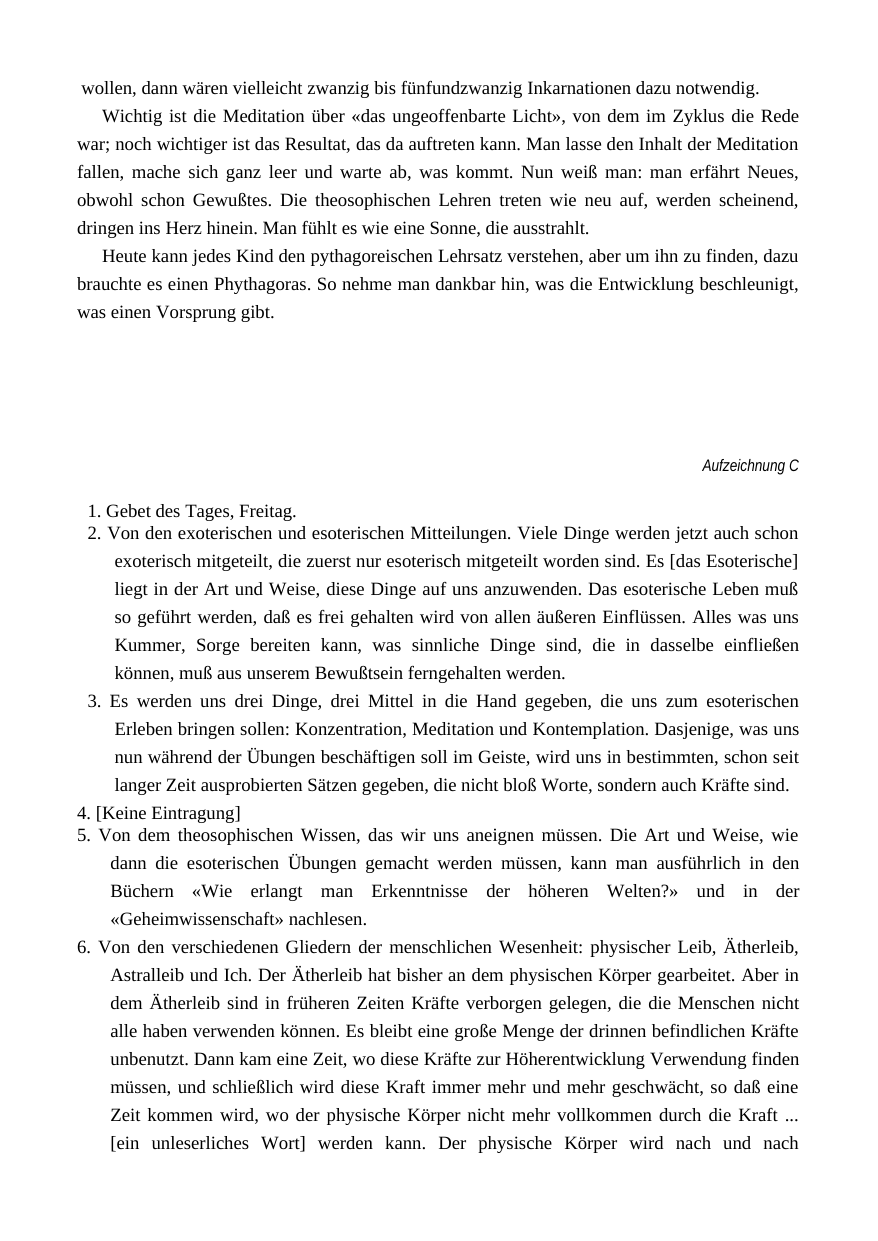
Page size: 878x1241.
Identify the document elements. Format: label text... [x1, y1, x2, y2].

text Heute kann jedes Kind den pythagoreischen Lehrsatz verstehen, aber um ihn zu finden, dazu brauchte es einen Phythagoras. So nehme man dankbar hin, was die Entwicklung beschleunigt, was einen Vorsprung gibt. [77, 245, 800, 322]
text 3. Es werden uns drei Dinge, drei Mittel in die Hand gegeben, die uns zum esoterischen Erleben bringen sollen: Konzentration, Meditation und Kontemplation. Dasjenige, was uns nun während der Übungen beschäftigen soll im Geiste, wird uns in bestimmten, schon seit langer Zeit ausprobierten Sätzen gegeben, die nicht bloß Worte, sondern auch Kräfte sind. [87, 690, 800, 796]
text 6. Von den verschiedenen Gliedern der menschlichen Wesenheit: physischer Leib, Ätherleib, Astralleib und Ich. Der Ätherleib hat bisher an dem physischen Körper gearbeitet. Aber in dem Ätherleib sind in früheren Zeiten Kräfte verborgen gelegen, die die Menschen nicht alle haben verwenden können. Es bleibt eine große Menge der drinnen befindlichen Kräfte unbenutzt. Dann kam eine Zeit, wo diese Kräfte zur Höherentwicklung Verwendung finden müssen, und schließlich wird diese Kraft immer mehr und mehr geschwächt, so daß eine Zeit kommen wird, wo der physische Körper nicht mehr vollkommen durch die Kraft ... [ein unleserliches Wort] werden kann. Der physische Körper wird nach und nach [77, 936, 800, 1153]
text 4. [Keine Eintragung] [77, 802, 800, 823]
text Wichtig ist die Meditation über «das ungeoffenbarte Licht», von dem im Zyklus die Rede war; noch wichtiger ist das Resultat, das da auftreten kann. Man lasse den Inhalt der Meditation fallen, mache sich ganz leer und warte ab, was kommt. Nun weiß man: man erfährt Neues, obwohl schon Gewußtes. Die theosophischen Lehren treten wie neu auf, werden scheinend, dringen ins Herz hinein. Man fühlt es wie eine Sonne, die ausstrahlt. [77, 105, 800, 238]
text 1. Gebet des Tages, Freitag. [87, 500, 800, 522]
text 5. Von dem theosophischen Wissen, das wir uns aneignen müssen. Die Art und Weise, wie dann die esoterischen Übungen gemacht werden müssen, kann man ausführlich in den Büchern «Wie erlangt man Erkenntnisse der höheren Welten?» und in der «Geheimwissenschaft» nachlesen. [77, 823, 800, 929]
text wollen, dann wären vielleicht zwanzig bis fünfundzwanzig Inkarnationen dazu notwendig. [81, 77, 800, 98]
text 2. Von den exoterischen und esoterischen Mitteilungen. Viele Dinge werden jetzt auch schon exoterisch mitgeteilt, die zuerst nur esoterisch mitgeteilt worden sind. Es [das Esoterische] liegt in der Art und Weise, diese Dinge auf uns anzuwenden. Das esoterische Leben muß so geführt werden, daß es frei gehalten wird von allen äußeren Einflüssen. Alles was uns Kummer, Sorge bereiten kann, was sinnliche Dinge sind, die in dasselbe einfließen können, muß aus unserem Bewußtsein ferngehalten werden. [87, 522, 800, 683]
text Aufzeichnung C [77, 456, 800, 475]
